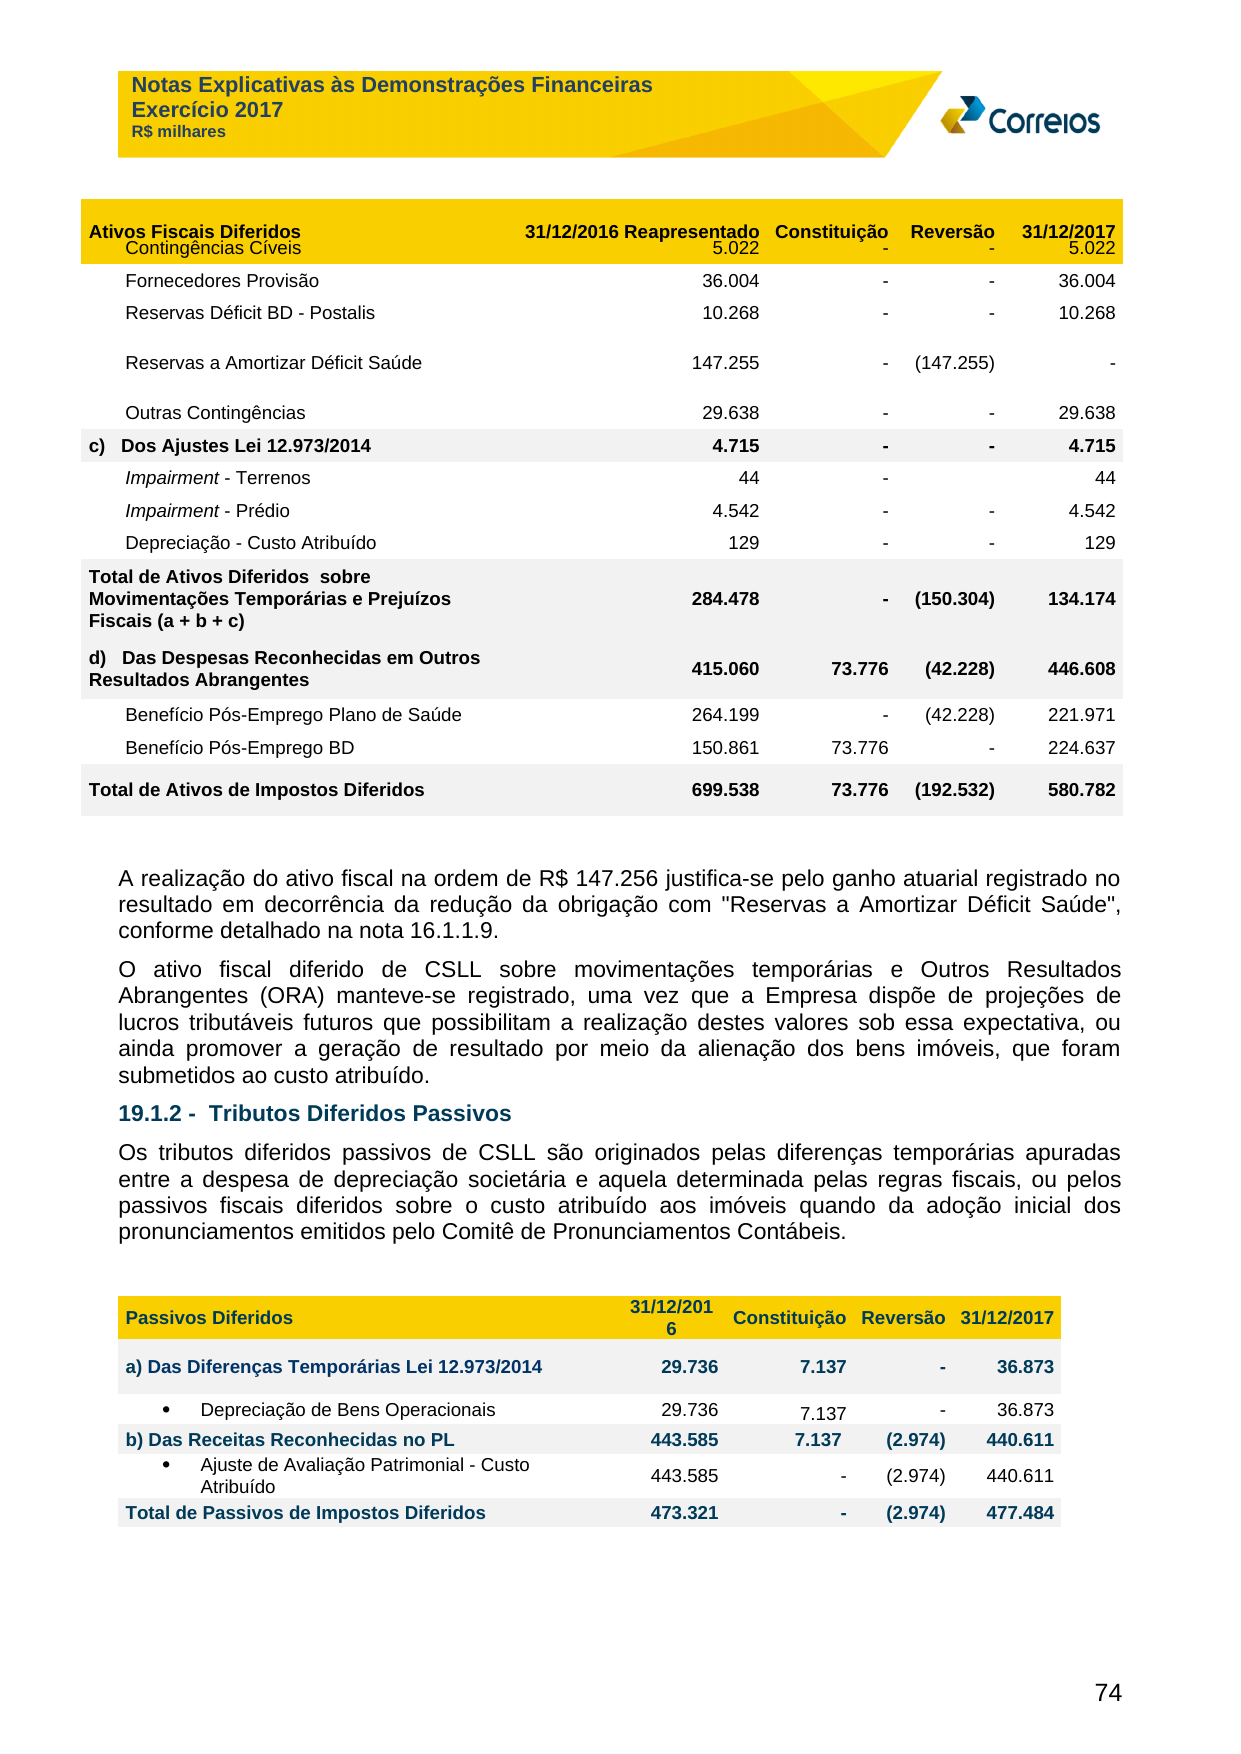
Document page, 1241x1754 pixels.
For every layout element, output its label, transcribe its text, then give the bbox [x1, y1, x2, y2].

table_cell (42.228) [896, 638, 1002, 699]
table_cell 7.137 [726, 1424, 854, 1454]
table_cell - [896, 527, 1002, 559]
subtitle Tributos Diferidos Passivos [118, 1100, 1122, 1127]
table_cell 29.638 [506, 397, 767, 429]
list O ativo fiscal diferido de CSLL sobre movimentações temporárias e Outros Resultados Abrangentes (ORA) manteve-se registrado, uma vez que a Empresa dispõe de projeções de lucros tributáveis futuros que possibilitam a realização destes valores sob essa expectativa, ou ainda promover a geração de resultado por meio da alienação dos bens imóveis, que foram submetidos ao custo atribuído. [118, 956, 1122, 1088]
table_cell 446.608 [1002, 638, 1123, 699]
table_cell - [896, 429, 1002, 462]
table_cell - [896, 264, 1002, 297]
table_cell (192.532) [896, 764, 1002, 816]
table_cell - [896, 494, 1002, 527]
table_cell Depreciação de Bens Operacionais [118, 1394, 617, 1424]
table_cell - [767, 462, 896, 494]
table_cell - [767, 297, 896, 329]
table_cell Impairment - Prédio [81, 494, 506, 527]
table_cell 4.715 [506, 429, 767, 462]
table_cell Ajuste de Avaliação Patrimonial - Custo Atribuído [118, 1454, 617, 1497]
table_cell 36.873 [953, 1339, 1061, 1394]
table_cell Reservas Déficit BD - Postalis [81, 297, 506, 329]
table_cell 44 [1002, 462, 1123, 494]
table_cell 147.255 [506, 329, 767, 397]
table_cell 4.715 [1002, 429, 1123, 462]
table_cell - [767, 429, 896, 462]
table_cell (147.255) [896, 329, 1002, 397]
table_header [1002, 199, 1123, 232]
table_cell Total de Passivos de Impostos Diferidos [118, 1498, 617, 1527]
table_cell Benefício Pós-Emprego Plano de Saúde [81, 699, 506, 731]
table_cell Outras Contingências [81, 397, 506, 429]
table_cell (42.228) [896, 699, 1002, 731]
table_cell 473.321 [617, 1498, 726, 1527]
table_cell - [767, 494, 896, 527]
table_cell Total de Ativos Diferidos sobre Movimentações Temporárias e Prejuízos Fiscais (a + b + c) [81, 559, 506, 638]
table_cell 264.199 [506, 699, 767, 731]
table_cell - [896, 232, 1002, 264]
table_cell (2.974) [854, 1454, 953, 1497]
table_header Passivos Diferidos [118, 1296, 617, 1339]
table_cell 129 [506, 527, 767, 559]
table_cell 129 [1002, 527, 1123, 559]
table_cell - [767, 527, 896, 559]
table_cell - [767, 397, 896, 429]
table_header [767, 199, 896, 232]
table_cell 440.611 [953, 1454, 1061, 1497]
table_cell 73.776 [767, 731, 896, 764]
table_cell 580.782 [1002, 764, 1123, 816]
table_cell 699.538 [506, 764, 767, 816]
table_header [896, 199, 1002, 232]
table_cell 224.637 [1002, 731, 1123, 764]
table_cell - [767, 329, 896, 397]
table_cell - [896, 297, 1002, 329]
table_cell b) Das Receitas Reconhecidas no PL [118, 1424, 617, 1454]
table_cell 221.971 [1002, 699, 1123, 731]
table_cell 7.137 [726, 1394, 854, 1424]
table_cell 443.585 [617, 1454, 726, 1497]
table_cell 4.542 [1002, 494, 1123, 527]
table_cell - [726, 1498, 854, 1527]
table_cell d) Das Despesas Reconhecidas em Outros Resultados Abrangentes [81, 638, 506, 699]
table_cell Total de Ativos de Impostos Diferidos [81, 764, 506, 816]
table_cell c) Dos Ajustes Lei 12.973/2014 [81, 429, 506, 462]
table_cell Reservas a Amortizar Déficit Saúde [81, 329, 506, 397]
table_cell 5.022 [1002, 232, 1123, 264]
table_header [506, 199, 767, 232]
table_cell 477.484 [953, 1498, 1061, 1527]
table_cell (2.974) [854, 1498, 953, 1527]
table_cell Depreciação - Custo Atribuído [81, 527, 506, 559]
table_cell - [767, 232, 896, 264]
table_cell - [896, 397, 1002, 429]
table_cell - [854, 1339, 953, 1394]
text A realização do ativo fiscal na ordem de R$ 147.256 justifica-se pelo ganho atuarial registrado no resultado em decorrência da redução da obrigação com "Reservas a Amortizar Déficit Saúde", conforme detalhado na nota 16.1.1.9. [118, 864, 1122, 944]
table_header [81, 199, 506, 232]
table_cell Benefício Pós-Emprego BD [81, 731, 506, 764]
table_cell - [767, 559, 896, 638]
table_cell 10.268 [1002, 297, 1123, 329]
table_cell - [1002, 329, 1123, 397]
table_cell Contingências Cíveis [81, 232, 506, 264]
text Os tributos diferidos passivos de CSLL são originados pelas diferenças temporárias apuradas entre a despesa de depreciação societária e aquela determinada pelas regras fiscais, ou pelos passivos fiscais diferidos sobre o custo atribuído aos imóveis quando da adoção inicial dos pronunciamentos emitidos pelo Comitê de Pronunciamentos Contábeis. [118, 1139, 1122, 1245]
table_header Reversão [854, 1296, 953, 1339]
table_cell Fornecedores Provisão [81, 264, 506, 297]
table_cell - [767, 699, 896, 731]
table_cell [896, 462, 1002, 494]
table_cell - [726, 1454, 854, 1497]
table_cell 134.174 [1002, 559, 1123, 638]
table_cell a) Das Diferenças Temporárias Lei 12.973/2014 [118, 1339, 617, 1394]
table_cell 36.004 [1002, 264, 1123, 297]
table_cell Impairment - Terrenos [81, 462, 506, 494]
table_cell 44 [506, 462, 767, 494]
table_cell 10.268 [506, 297, 767, 329]
table_cell 7.137 [726, 1339, 854, 1394]
table_cell (150.304) [896, 559, 1002, 638]
picture [118, 71, 1123, 158]
table_cell 29.736 [617, 1339, 726, 1394]
table_cell 73.776 [767, 638, 896, 699]
table_header 31/12/2016 [617, 1296, 726, 1339]
table_cell - [767, 264, 896, 297]
table_cell 5.022 [506, 232, 767, 264]
table_cell 29.638 [1002, 397, 1123, 429]
table_header 31/12/2017 [953, 1296, 1061, 1339]
table_cell 36.873 [953, 1394, 1061, 1424]
table_cell - [854, 1394, 953, 1424]
table_cell 415.060 [506, 638, 767, 699]
table_cell (2.974) [854, 1424, 953, 1454]
table_cell 440.611 [953, 1424, 1061, 1454]
table_cell 284.478 [506, 559, 767, 638]
table_cell 443.585 [617, 1424, 726, 1454]
table_cell 36.004 [506, 264, 767, 297]
table_cell 73.776 [767, 764, 896, 816]
table_cell 150.861 [506, 731, 767, 764]
table_header Constituição [726, 1296, 854, 1339]
table_cell 29.736 [617, 1394, 726, 1424]
table_cell - [896, 731, 1002, 764]
table_cell 4.542 [506, 494, 767, 527]
